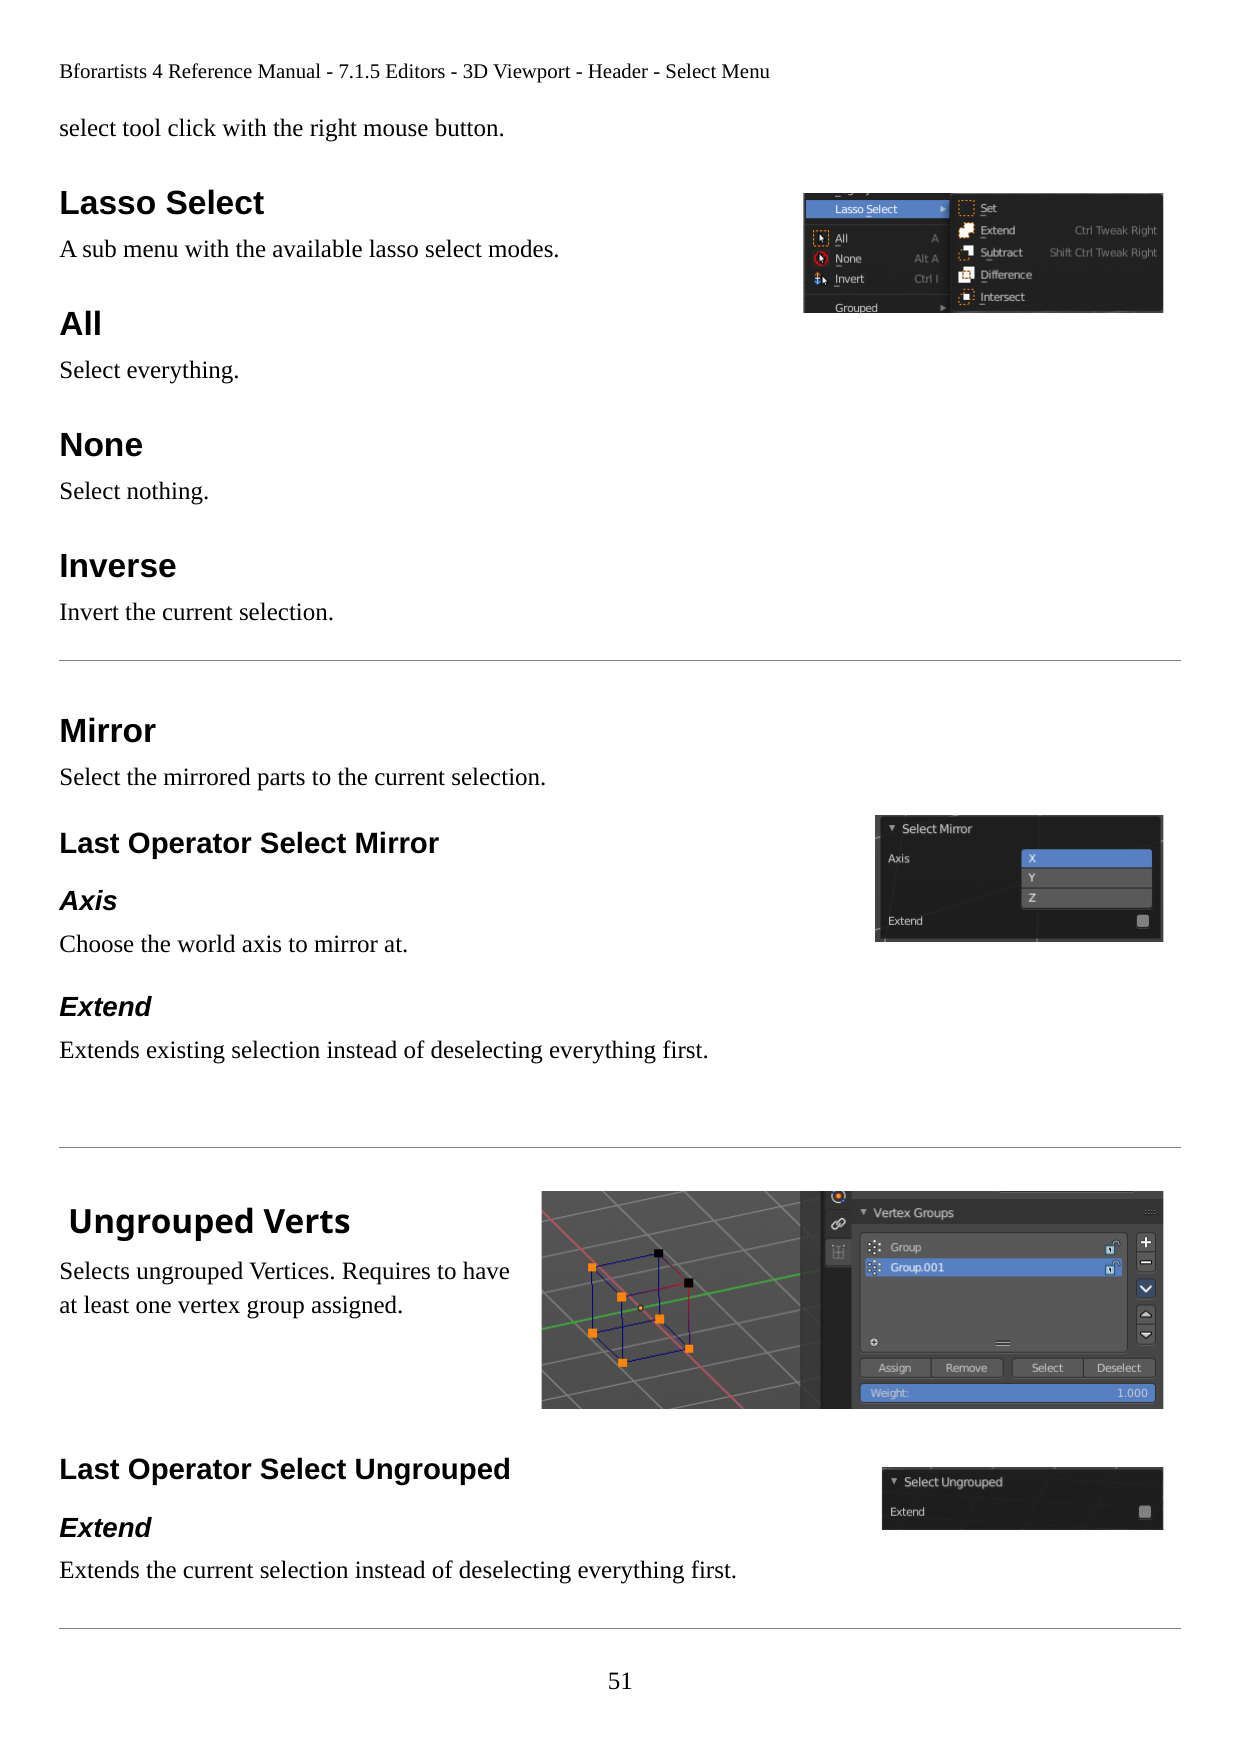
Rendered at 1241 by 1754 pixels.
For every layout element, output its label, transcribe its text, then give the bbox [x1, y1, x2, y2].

subtitle Extend [59, 1511, 1181, 1543]
subtitle Lasso Select [59, 182, 1181, 221]
text A sub menu with the available lasso select modes. [59, 234, 803, 262]
picture [875, 815, 1164, 942]
subtitle Inverse [59, 546, 1181, 584]
subtitle Last Operator Select Mirror [59, 826, 875, 859]
text Select nothing. [59, 476, 1181, 504]
subtitle Last Operator Select Ungrouped [59, 1452, 1181, 1486]
subtitle Extend [59, 990, 1181, 1022]
subtitle [1164, 826, 1181, 859]
text Choose the world axis to mirror at. [59, 929, 1181, 957]
picture [881, 1467, 1164, 1530]
subtitle Ungrouped Verts [59, 1198, 541, 1243]
text Extends the current selection instead of deselecting everything first. [59, 1555, 1181, 1584]
text Invert the current selection. [59, 597, 1181, 626]
text select tool click with the right mouse button. [59, 113, 1181, 141]
subtitle Mirror [59, 711, 1181, 749]
text Select the mirrored parts to the current selection. [59, 762, 1181, 791]
subtitle [1164, 884, 1181, 916]
subtitle [1164, 1198, 1181, 1243]
text Selects ungrouped Vertices. Requires to have at least one vertex group assigned. [59, 1256, 541, 1319]
text Select everything. [59, 355, 1181, 383]
subtitle Axis [59, 884, 875, 916]
picture [803, 193, 1164, 313]
subtitle None [59, 424, 1181, 463]
subtitle All [59, 303, 1181, 342]
picture [541, 1191, 1164, 1409]
text Extends existing selection instead of deselecting everything first. [59, 1035, 1181, 1063]
